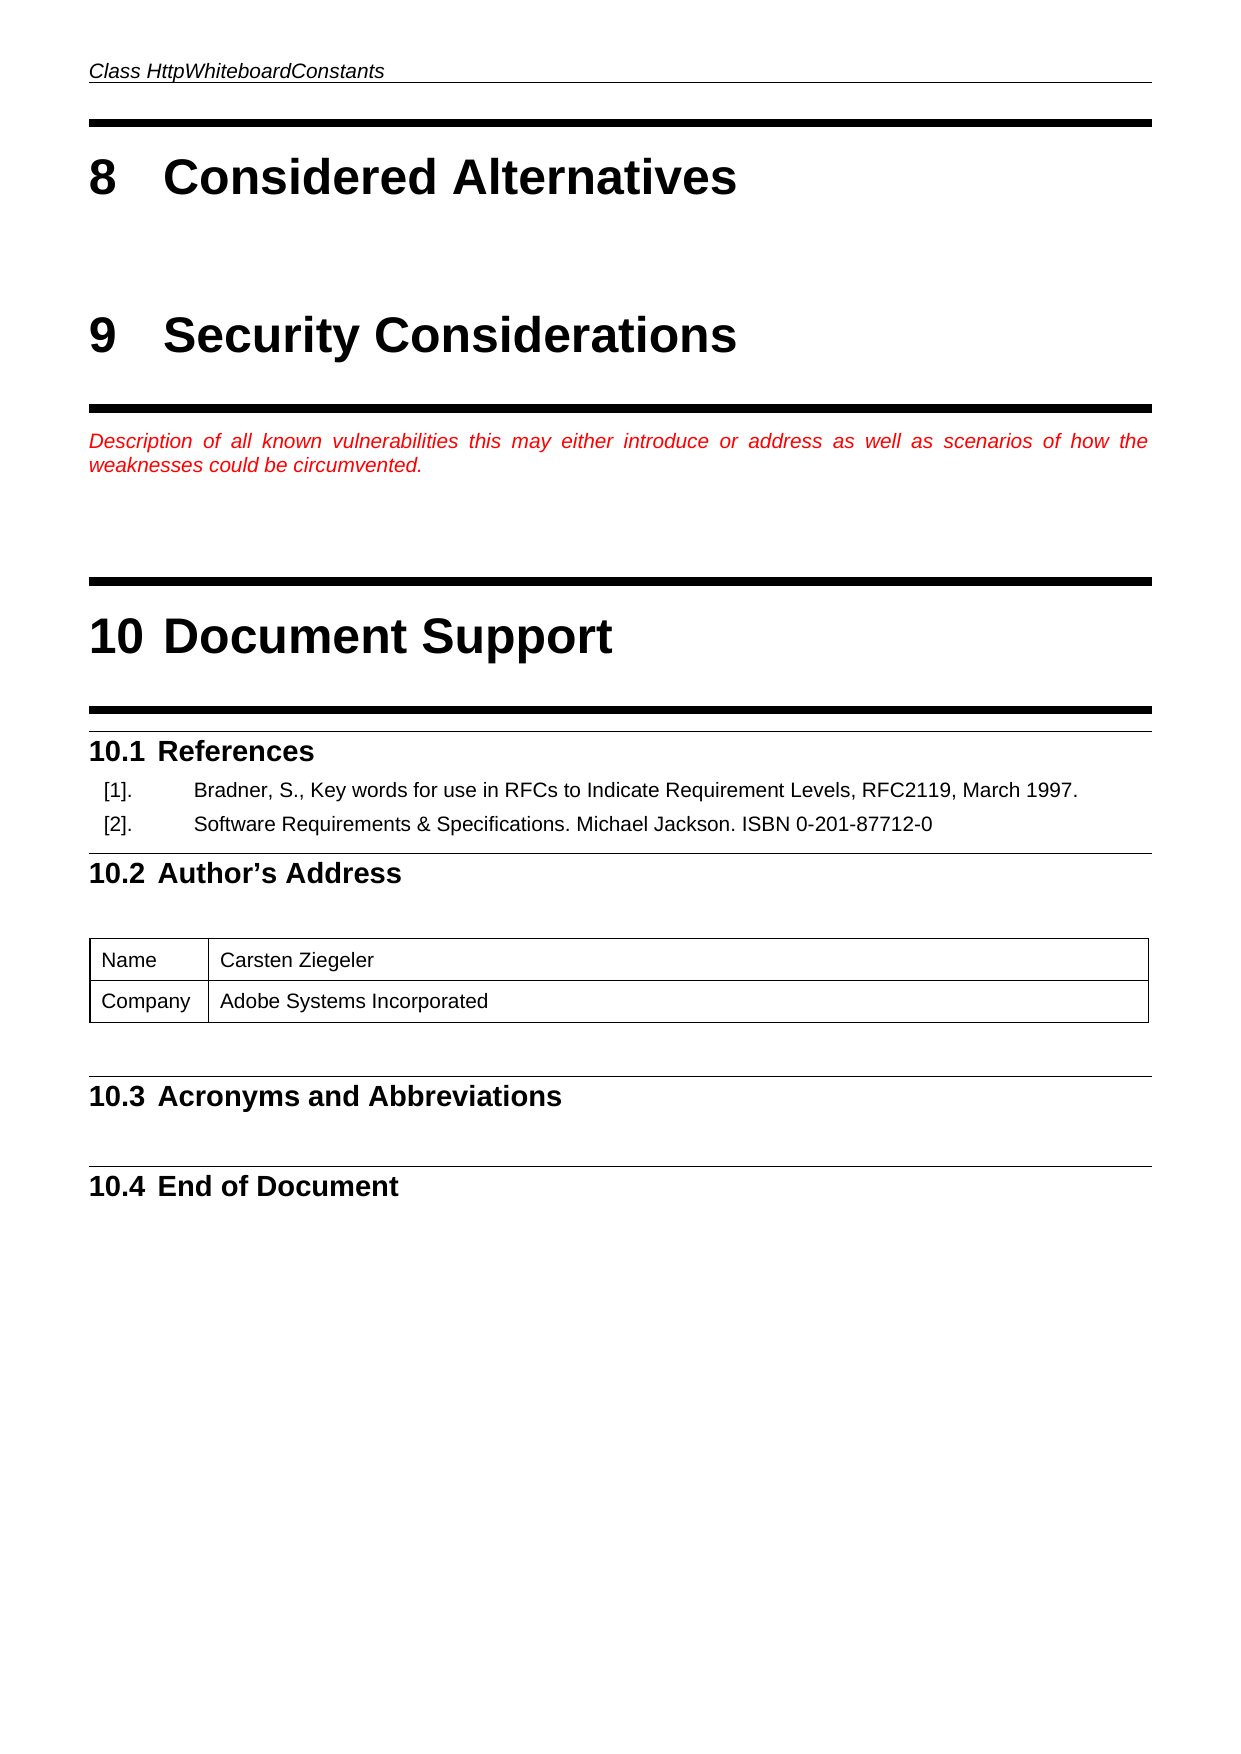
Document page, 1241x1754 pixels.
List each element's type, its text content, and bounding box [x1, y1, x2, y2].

subtitle Considered Alternatives [88, 120, 1152, 205]
subtitle References [88, 732, 1152, 767]
list Bradner, S., Key words for use in RFCs to Indicate Requirement Levels, RFC2119, March 1997. [103, 778, 1152, 802]
subtitle End of Document [88, 1167, 1152, 1202]
list Software Requirements & Specifications. Michael Jackson. ISBN 0-201-87712-0 [103, 812, 1152, 836]
subtitle Security Considerations [88, 276, 1152, 413]
subtitle Document Support [88, 578, 1152, 714]
subtitle Author’s Address [88, 854, 1152, 889]
table_header Carsten Ziegeler [209, 939, 1148, 980]
subtitle Acronyms and Abbreviations [88, 1077, 1152, 1112]
table_cell Adobe Systems Incorporated [209, 981, 1148, 1022]
table_cell Company [91, 981, 208, 1022]
table_header Name [91, 939, 208, 980]
text Description of all known vulnerabilities this may either introduce or address as well as scenarios of how the weaknesses could be circumvented. [88, 429, 1152, 477]
